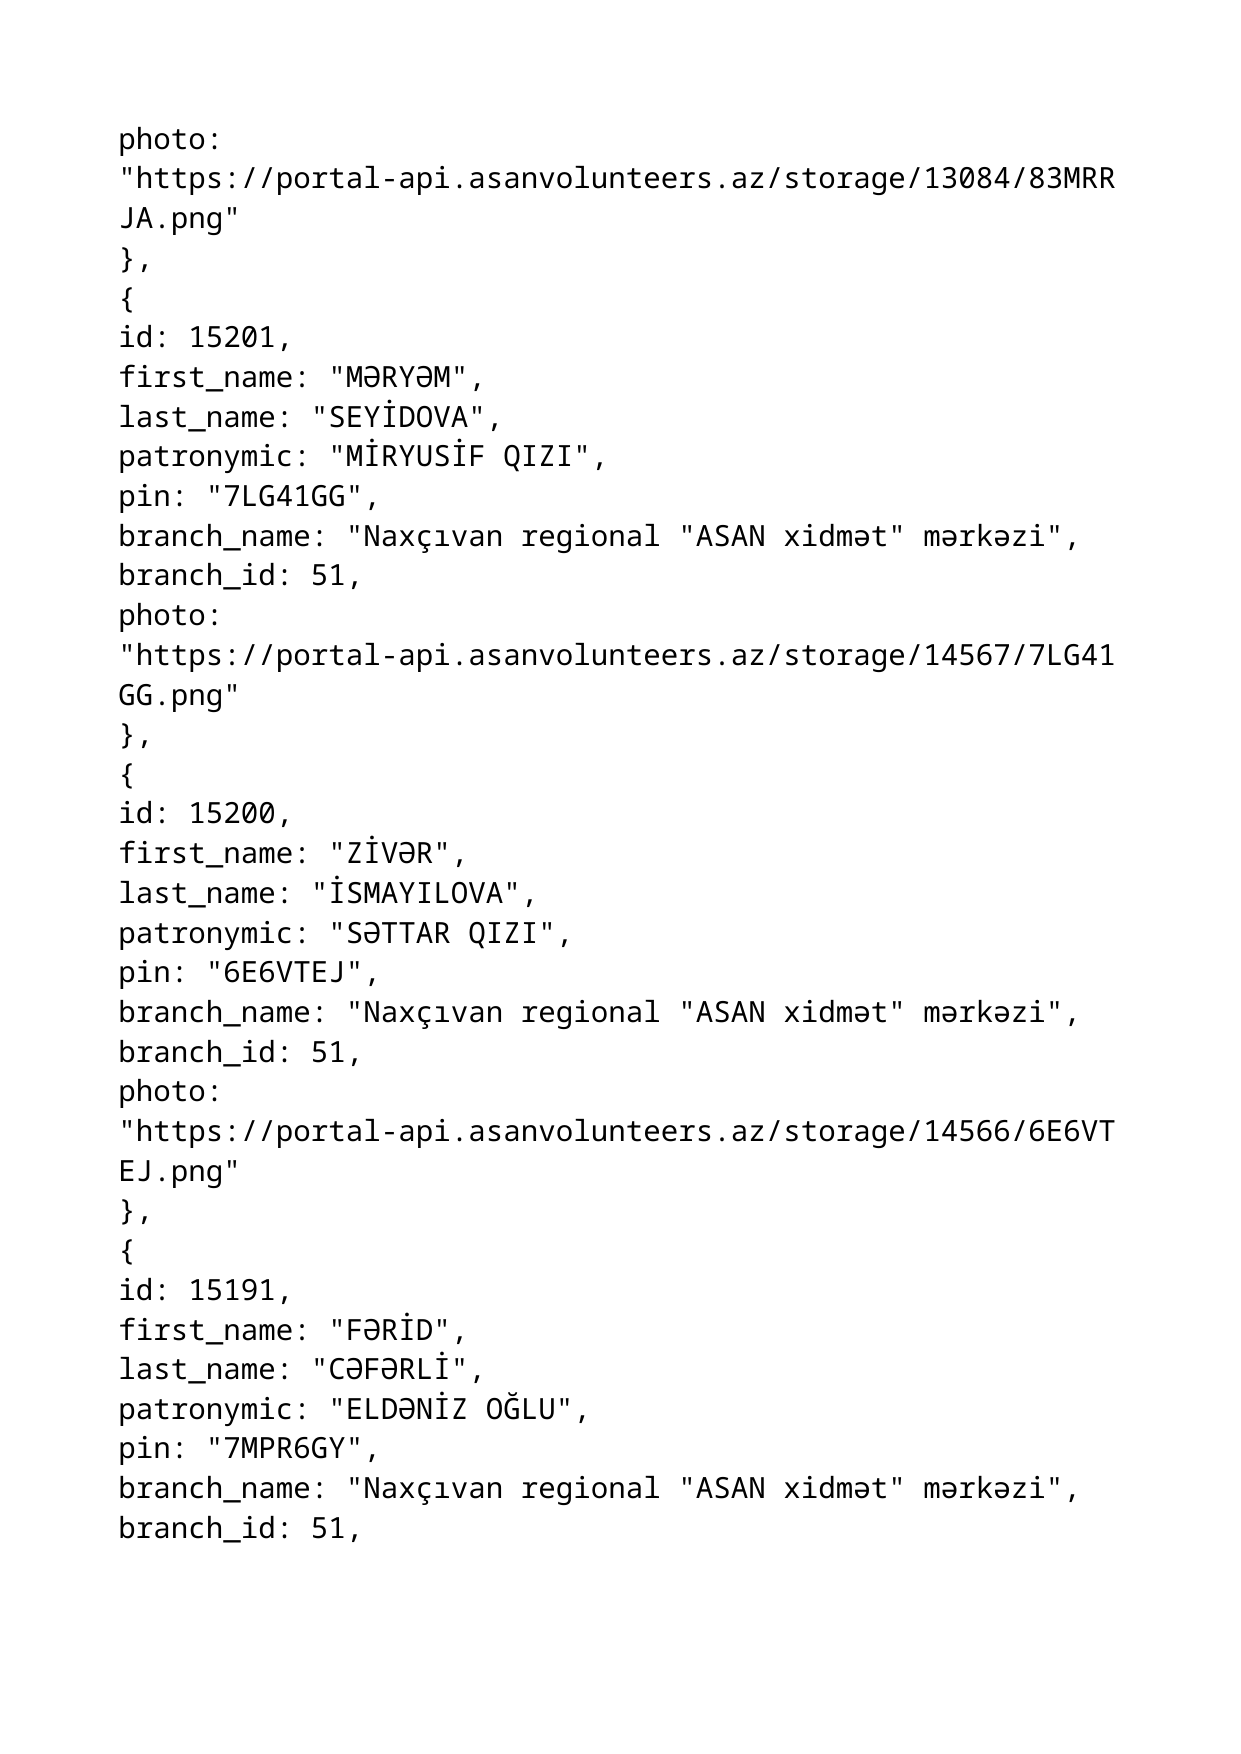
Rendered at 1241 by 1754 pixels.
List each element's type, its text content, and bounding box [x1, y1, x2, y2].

text patronymic: "ELDƏNİZ OĞLU", [118, 1388, 1122, 1428]
text id: 15201, [118, 317, 1122, 356]
text }, [118, 713, 1122, 753]
text photo: "https://portal-api.asanvolunteers.az/storage/14567/7LG41GG.png" [118, 594, 1122, 713]
text branch_id: 51, [118, 1031, 1122, 1071]
text { [118, 1229, 1122, 1269]
text branch_id: 51, [118, 555, 1122, 594]
text id: 15200, [118, 793, 1122, 832]
text last_name: "İSMAYILOVA", [118, 872, 1122, 912]
text branch_name: "Naxçıvan regional "ASAN xidmət" mərkəzi", [118, 1467, 1122, 1507]
text patronymic: "SƏTTAR QIZI", [118, 912, 1122, 952]
text { [118, 277, 1122, 317]
text last_name: "SEYİDOVA", [118, 396, 1122, 436]
text pin: "7MPR6GY", [118, 1428, 1122, 1467]
text last_name: "CƏFƏRLİ", [118, 1348, 1122, 1388]
text }, [118, 237, 1122, 277]
text first_name: "MƏRYƏM", [118, 356, 1122, 396]
text first_name: "ZİVƏR", [118, 832, 1122, 872]
text photo: "https://portal-api.asanvolunteers.az/storage/14566/6E6VTEJ.png" [118, 1071, 1122, 1190]
text pin: "6E6VTEJ", [118, 952, 1122, 991]
text branch_id: 51, [118, 1507, 1122, 1547]
text id: 15191, [118, 1269, 1122, 1309]
text branch_name: "Naxçıvan regional "ASAN xidmət" mərkəzi", [118, 991, 1122, 1031]
text }, [118, 1190, 1122, 1229]
text { [118, 753, 1122, 793]
text patronymic: "MİRYUSİF QIZI", [118, 436, 1122, 475]
text branch_name: "Naxçıvan regional "ASAN xidmət" mərkəzi", [118, 515, 1122, 555]
text pin: "7LG41GG", [118, 475, 1122, 515]
text photo: "https://portal-api.asanvolunteers.az/storage/13084/83MRRJA.png" [118, 118, 1122, 237]
text first_name: "FƏRİD", [118, 1309, 1122, 1348]
